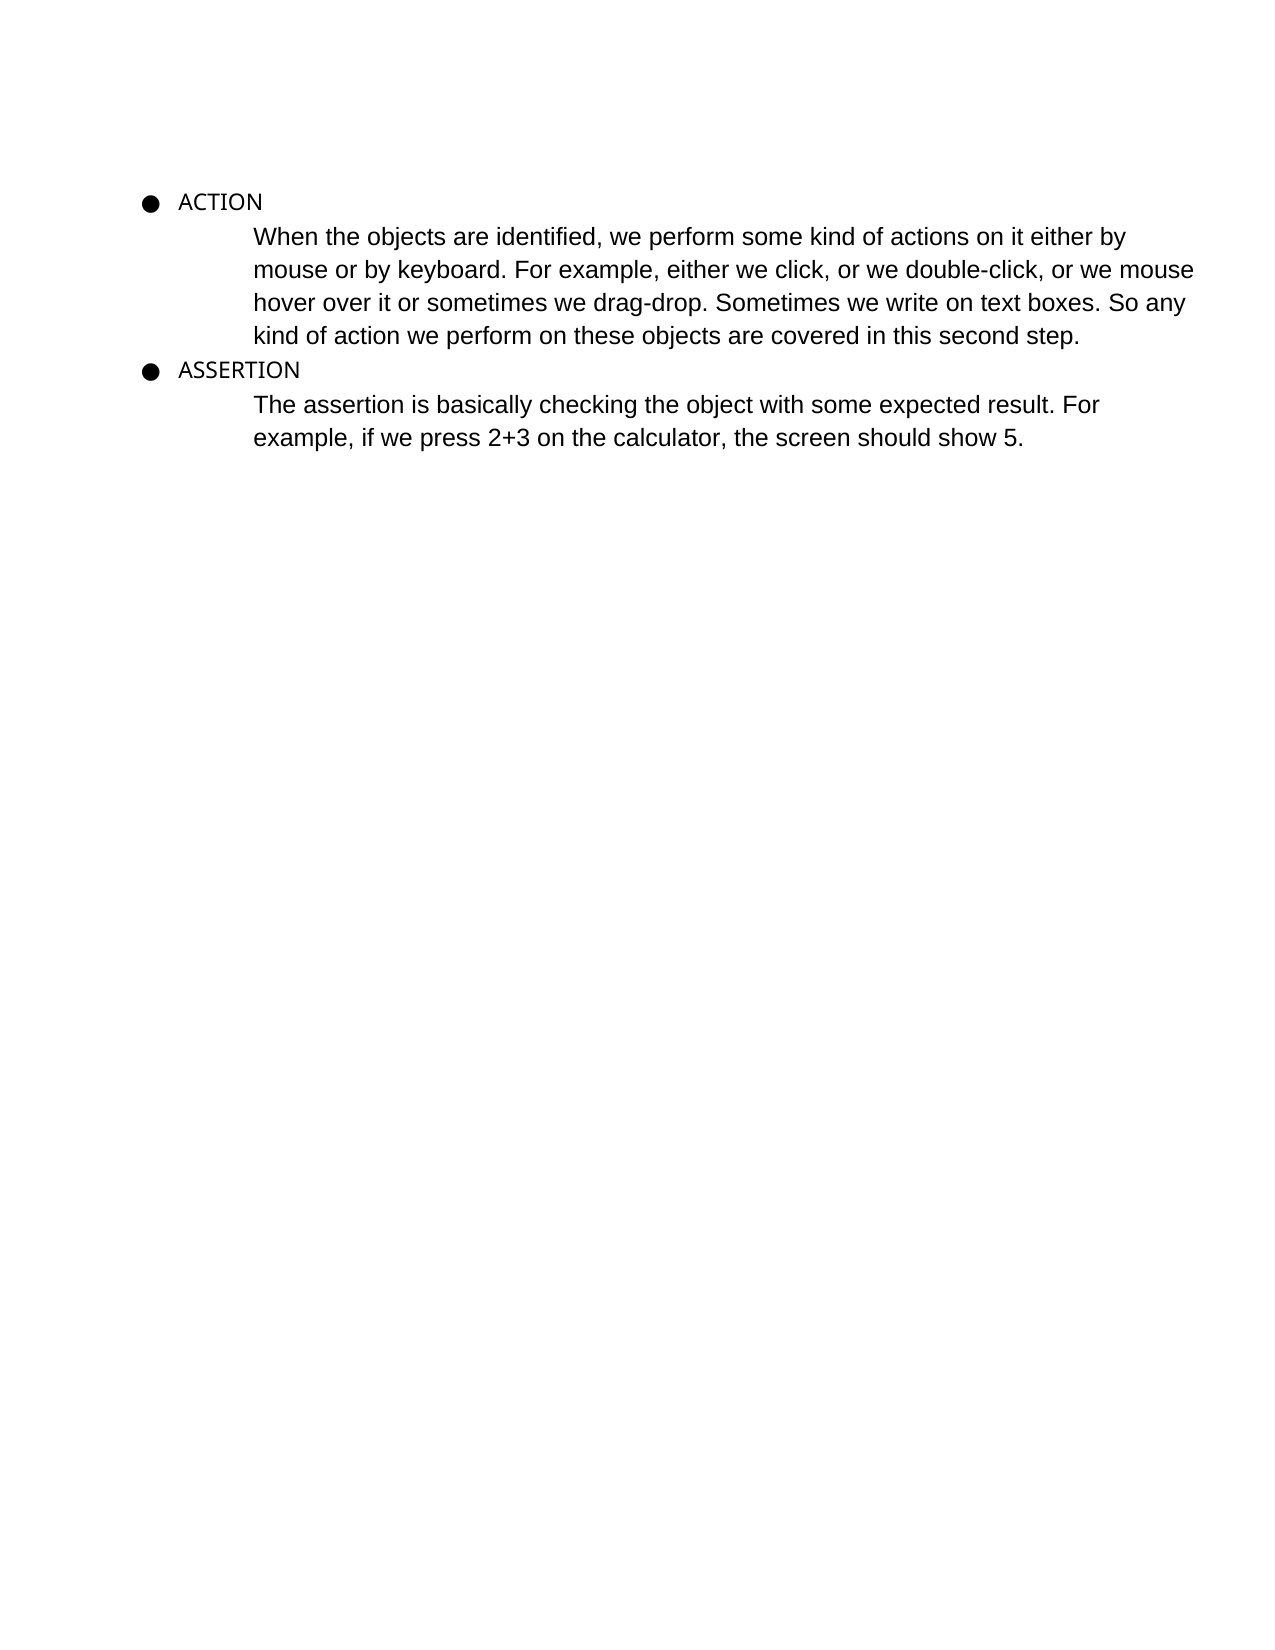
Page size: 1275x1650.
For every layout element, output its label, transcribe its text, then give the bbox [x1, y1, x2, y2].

list When the objects are identified, we perform some kind of actions on it either by mouse or by keyboard. For example, either we click, or we double-click, or we mouse hover over it or sometimes we drag-drop. Sometimes we write on text boxes. So any kind of action we perform on these objects are covered in this second step. [216, 222, 1200, 350]
list ACTION [141, 186, 1200, 217]
list ASSERTION [141, 354, 1200, 385]
list The assertion is basically checking the object with some expected result. For example, if we press 2+3 on the calculator, the screen should show 5. [141, 390, 1200, 452]
